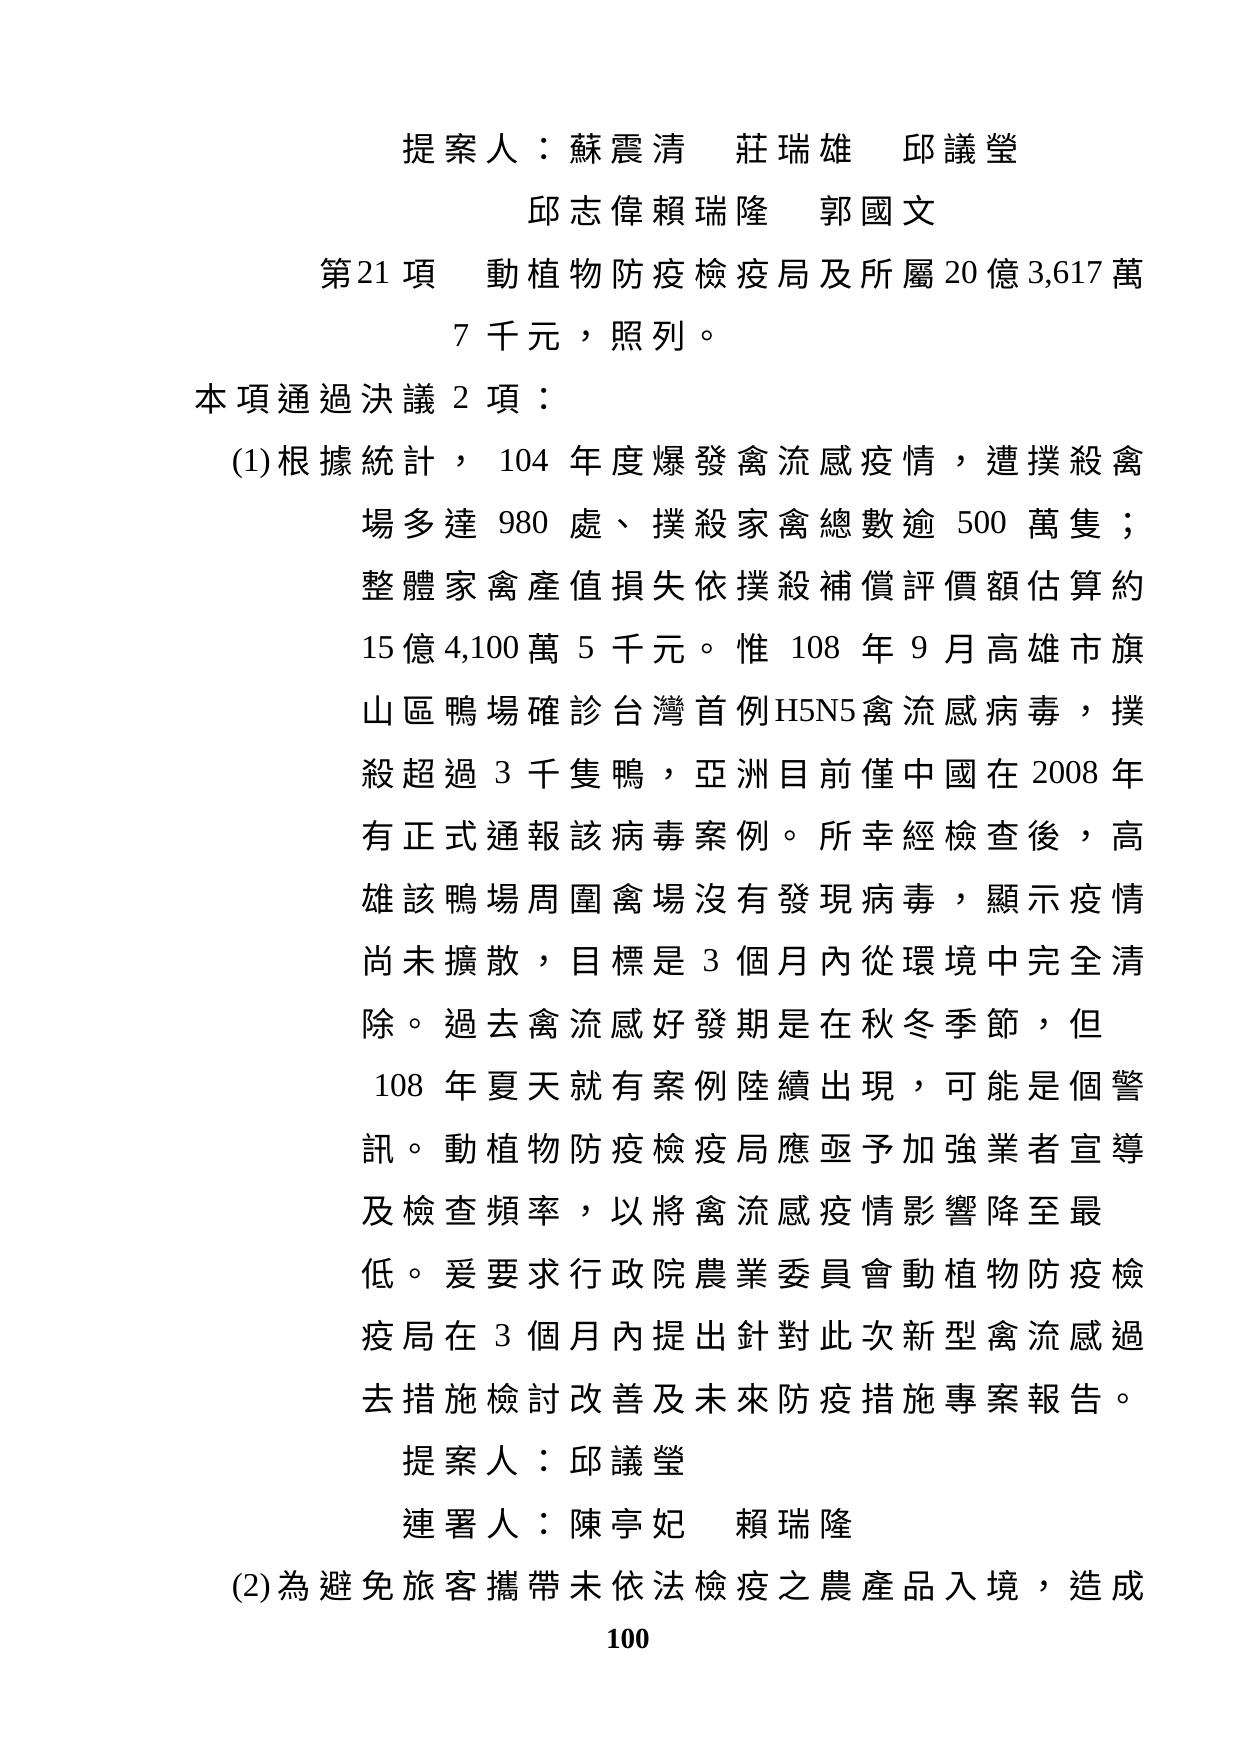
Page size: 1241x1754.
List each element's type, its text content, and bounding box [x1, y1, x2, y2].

list 根據統計，104年度爆發禽流感疫情，遭撲殺禽場多達980處、撲殺家禽總數逾500萬隻；整體家禽產值損失依撲殺補償評價額估算約15億4,100萬5千元。惟108年9月高雄市旗山區鴨場確診台灣首例H5N5禽流感病毒，撲殺超過3千隻鴨，亞洲目前僅中國在2008年有正式通報該病毒案例。所幸經檢查後，高雄該鴨場周圍禽場沒有發現病毒，顯示疫情尚未擴散，目標是3個月內從環境中完全清除。過去禽流感好發期是在秋冬季節，但108年夏天就有案例陸續出現，可能是個警訊。動植物防疫檢疫局應亟予加強業者宣導及檢查頻率，以將禽流感疫情影響降至最低。爰要求行政院農業委員會動植物防疫檢疫局在3個月內提出針對此次新型禽流感過去措施檢討改善及未來防疫措施專案報告。 [195, 417, 1148, 1417]
list 動植物防疫檢疫局及所屬20億3,617萬7千元，照列。 [298, 230, 1148, 355]
text 提案人：邱議瑩 [384, 1417, 1044, 1480]
list 為避免旅客攜帶未依法檢疫之農產品入境，造成 [195, 1542, 1148, 1605]
text 提案人：蘇震清 莊瑞雄 邱議瑩 邱志偉賴瑞隆 郭國文 [384, 105, 1044, 230]
text 連署人：陳亭妃 賴瑞隆 [384, 1480, 1044, 1542]
text 本項通過決議2項： [150, 355, 1148, 417]
